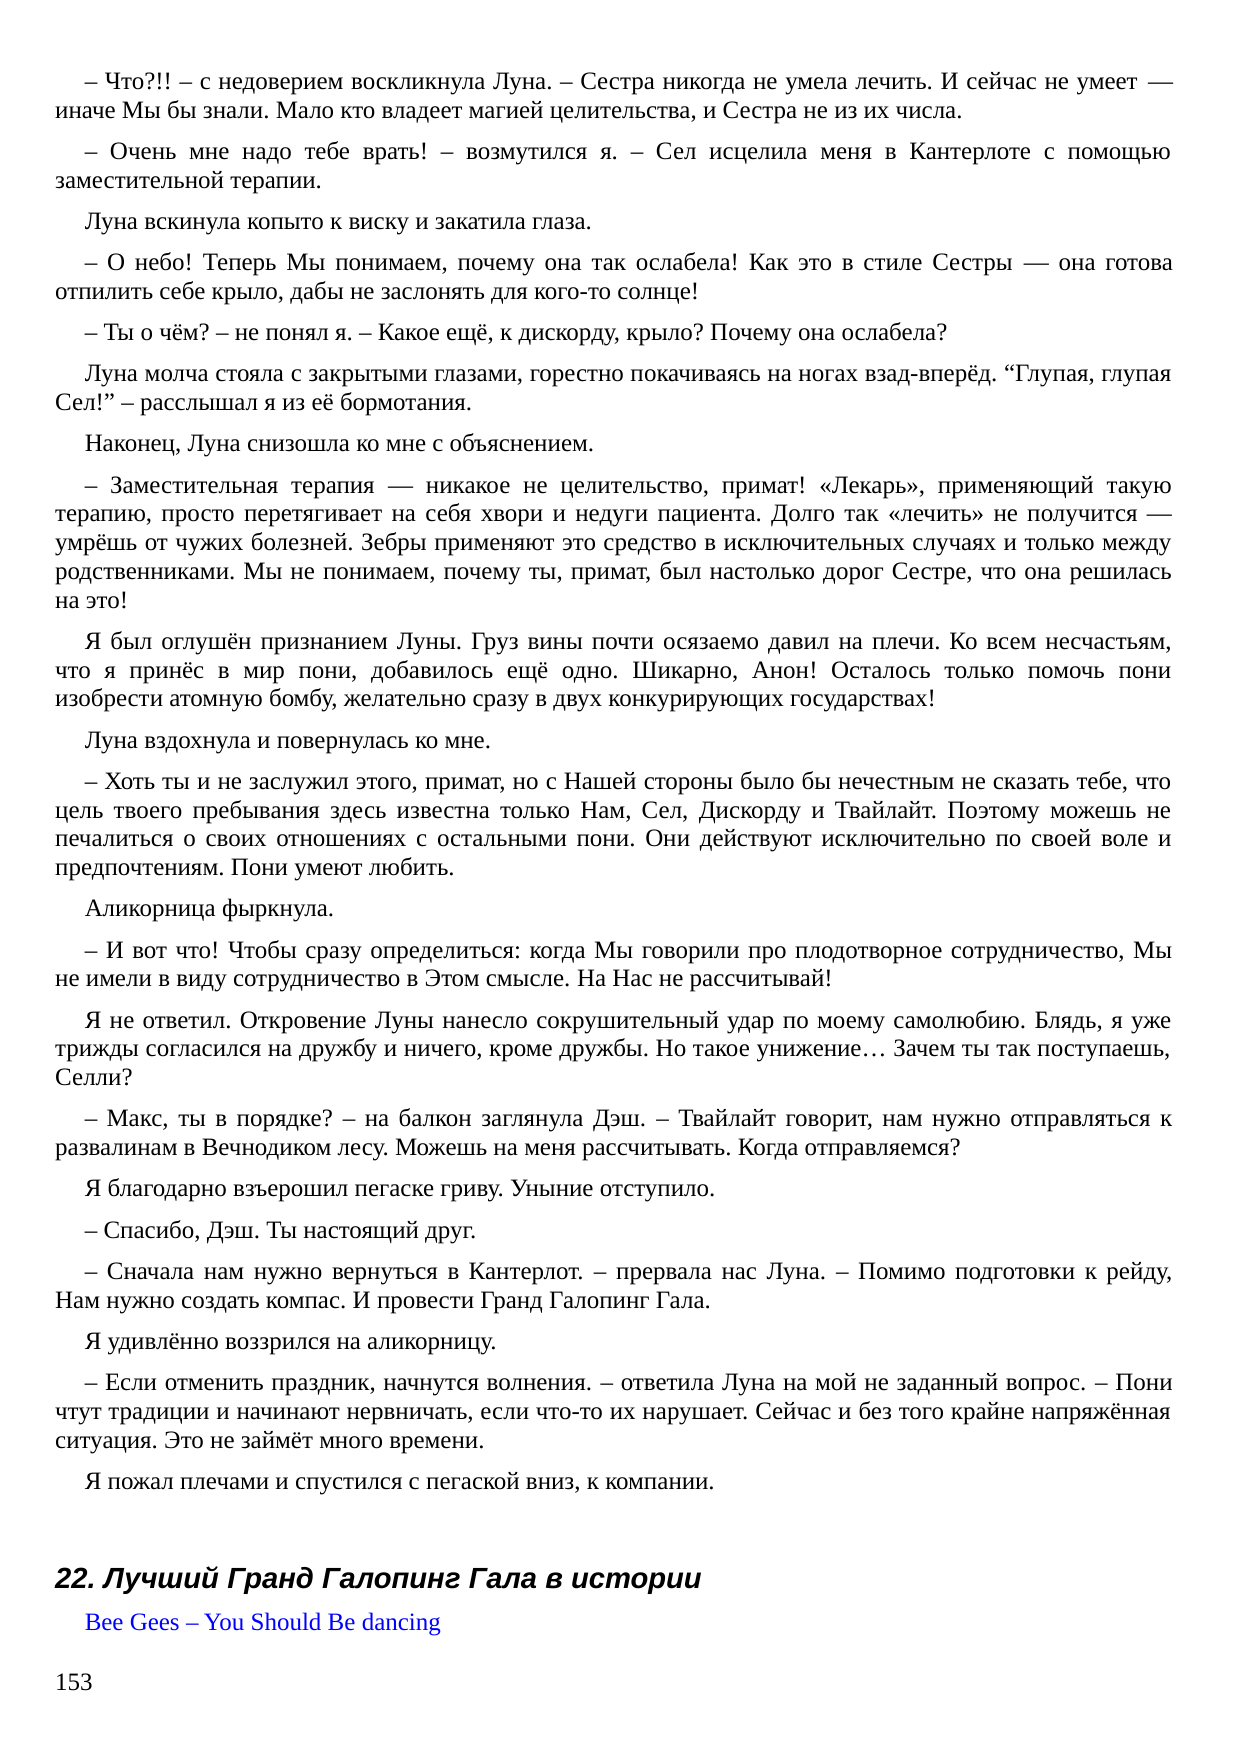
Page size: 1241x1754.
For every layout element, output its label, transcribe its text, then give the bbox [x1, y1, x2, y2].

text Я благодарно взъерошил пегаске гриву. Уныние отступило. [55, 1173, 1173, 1202]
text Аликорница фыркнула. [55, 893, 1173, 922]
text – И вот что! Чтобы сразу определиться: когда Мы говорили про плодотворное сотрудничество, Мы не имели в виду сотрудничество в Этом смысле. На Нас не рассчитывай! [55, 935, 1173, 992]
text – Хоть ты и не заслужил этого, примат, но с Нашей стороны было бы нечестным не сказать тебе, что цель твоего пребывания здесь известна только Нам, Сел, Дискорду и Твайлайт. Поэтому можешь не печалиться о своих отношениях с остальными пони. Они действуют исключительно по своей воле и предпочтениям. Пони умеют любить. [55, 766, 1173, 881]
text – Очень мне надо тебе врать! – возмутился я. – Сел исцелила меня в Кантерлоте с помощью заместительной терапии. [55, 136, 1173, 193]
text – О небо! Теперь Мы понимаем, почему она так ослабела! Как это в стиле Сестры — она готова отпилить себе крыло, дабы не заслонять для кого-то солнце! [55, 247, 1173, 305]
text Наконец, Луна снизошла ко мне с объяснением. [55, 428, 1173, 457]
text – Если отменить праздник, начнутся волнения. – ответила Луна на мой не заданный вопрос. – Пони чтут традиции и начинают нервничать, если что-то их нарушает. Сейчас и без того крайне напряжённая ситуация. Это не займёт много времени. [55, 1367, 1173, 1453]
text – Макс, ты в порядке? – на балкон заглянула Дэш. – Твайлайт говорит, нам нужно отправляться к развалинам в Вечнодиком лесу. Можешь на меня рассчитывать. Когда отправляемся? [55, 1103, 1173, 1161]
text – Что?!! – с недоверием воскликнула Луна. – Сестра никогда не умела лечить. И сейчас не умеет — иначе Мы бы знали. Мало кто владеет магией целительства, и Сестра не из их числа. [55, 66, 1173, 123]
text Я не ответил. Откровение Луны нанесло сокрушительный удар по моему самолюбию. Блядь, я уже трижды согласился на дружбу и ничего, кроме дружбы. Но такое унижение… Зачем ты так поступаешь, Селли? [55, 1005, 1173, 1091]
text Bee Gees – You Should Be dancing [55, 1607, 1173, 1636]
subtitle 22. Лучший Гранд Галопинг Гала в истории [55, 1561, 1173, 1594]
text – Сначала нам нужно вернуться в Кантерлот. – прервала нас Луна. – Помимо подготовки к рейду, Нам нужно создать компас. И провести Гранд Галопинг Гала. [55, 1256, 1173, 1313]
text Луна вздохнула и повернулась ко мне. [55, 725, 1173, 753]
text Я удивлённо воззрился на аликорницу. [55, 1326, 1173, 1355]
text Луна молча стояла с закрытыми глазами, горестно покачиваясь на ногах взад-вперёд. “Глупая, глупая Сел!” – расслышал я из её бормотания. [55, 358, 1173, 416]
text – Спасибо, Дэш. Ты настоящий друг. [55, 1215, 1173, 1243]
text – Ты о чём? – не понял я. – Какое ещё, к дискорду, крыло? Почему она ослабела? [55, 317, 1173, 346]
text Я был оглушён признанием Луны. Груз вины почти осязаемо давил на плечи. Ко всем несчастьям, что я принёс в мир пони, добавилось ещё одно. Шикарно, Анон! Осталось только помочь пони изобрести атомную бомбу, желательно сразу в двух конкурирующих государствах! [55, 626, 1173, 712]
text – Заместительная терапия — никакое не целительство, примат! «Лекарь», применяющий такую терапию, просто перетягивает на себя хвори и недуги пациента. Долго так «лечить» не получится — умрёшь от чужих болезней. Зебры применяют это средство в исключительных случаях и только между родственниками. Мы не понимаем, почему ты, примат, был настолько дорог Сестре, что она решилась на это! [55, 470, 1173, 613]
text Я пожал плечами и спустился с пегаской вниз, к компании. [55, 1466, 1173, 1495]
text Луна вскинула копыто к виску и закатила глаза. [55, 206, 1173, 235]
